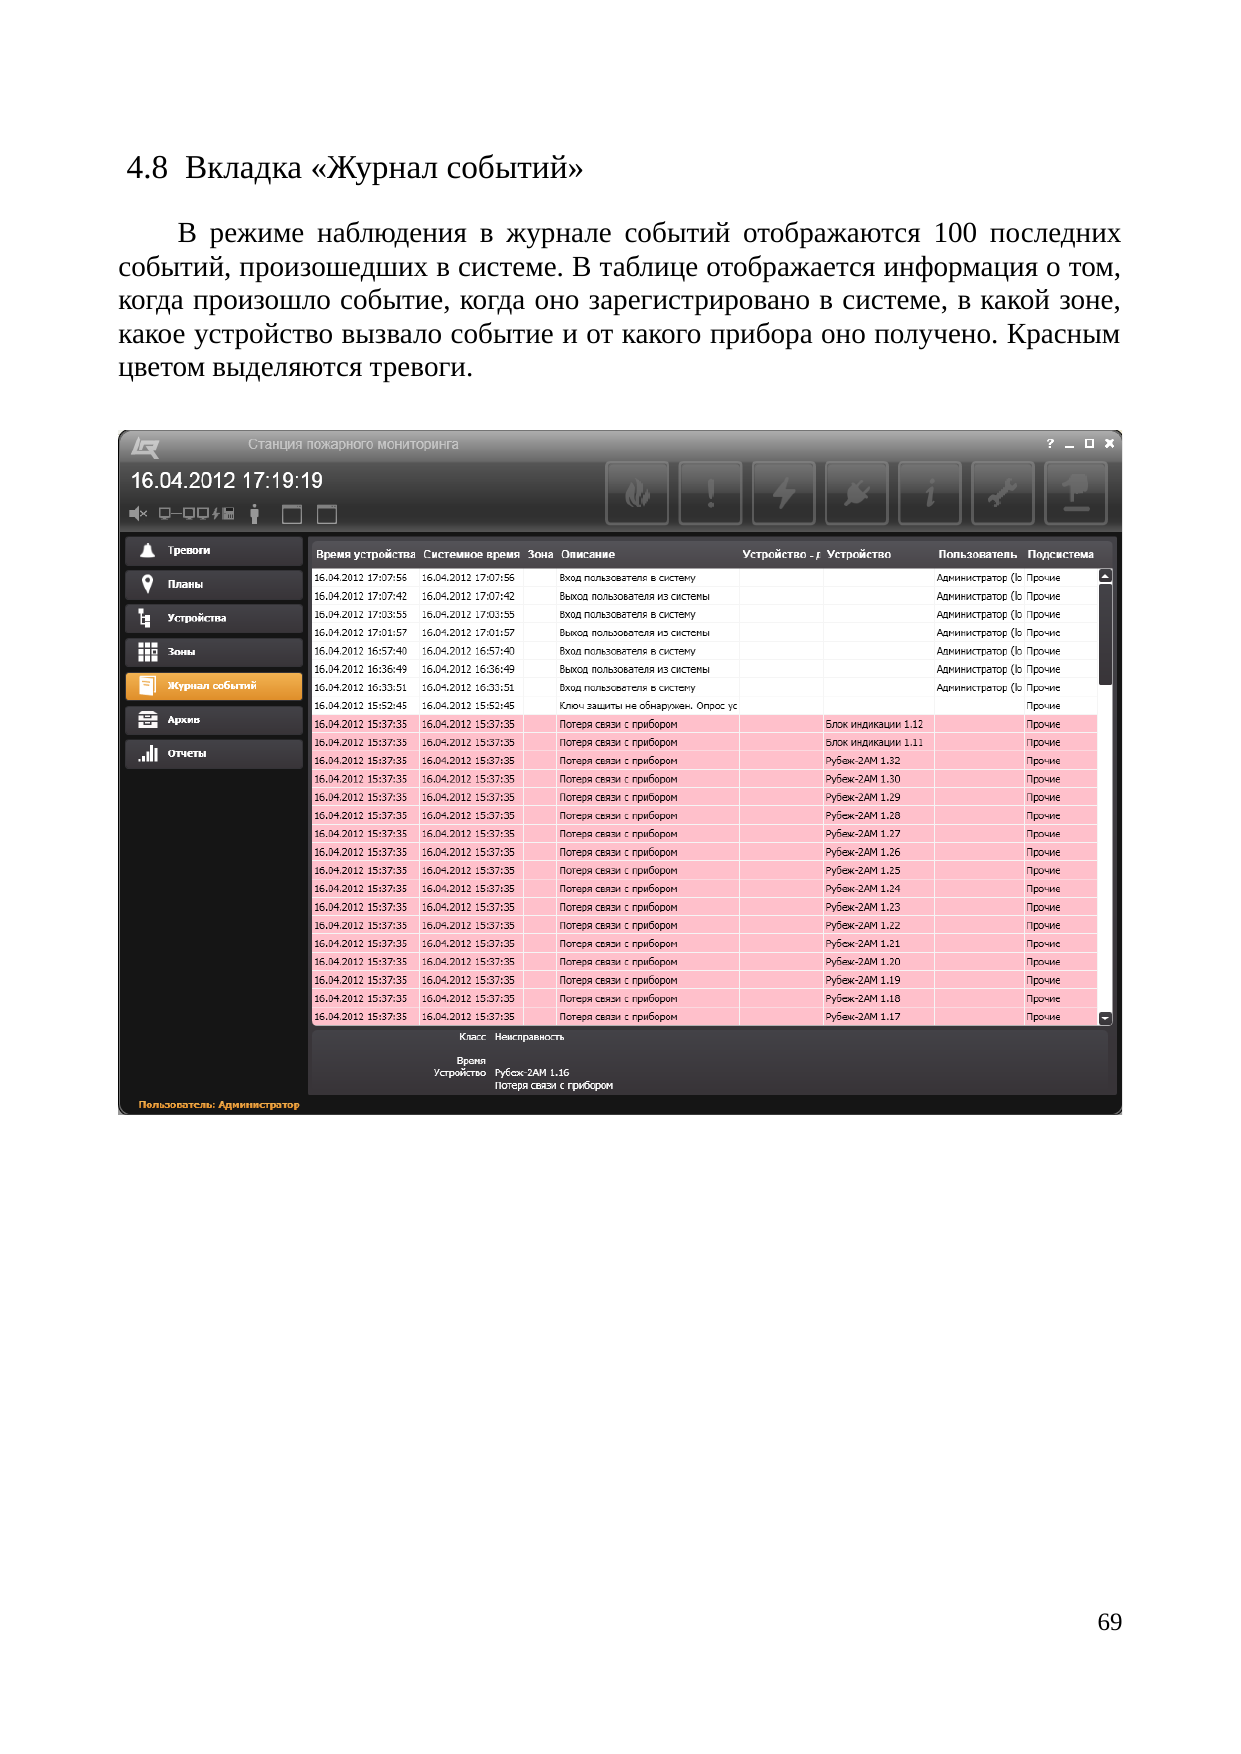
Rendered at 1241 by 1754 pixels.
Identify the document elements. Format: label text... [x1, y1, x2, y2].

text В режиме наблюдения в журнале событий отображаются 100 последних событий, произошедших в системе. В таблице отображается информация о том, когда произошло событие, когда оно зарегистрировано в системе, в какой зоне, какое устройство вызвало событие и от какого прибора оно получено. Красным цветом выделяются тревоги. [118, 215, 1122, 383]
picture [118, 430, 1123, 1115]
subtitle Вкладка «Журнал событий» [118, 148, 1122, 186]
